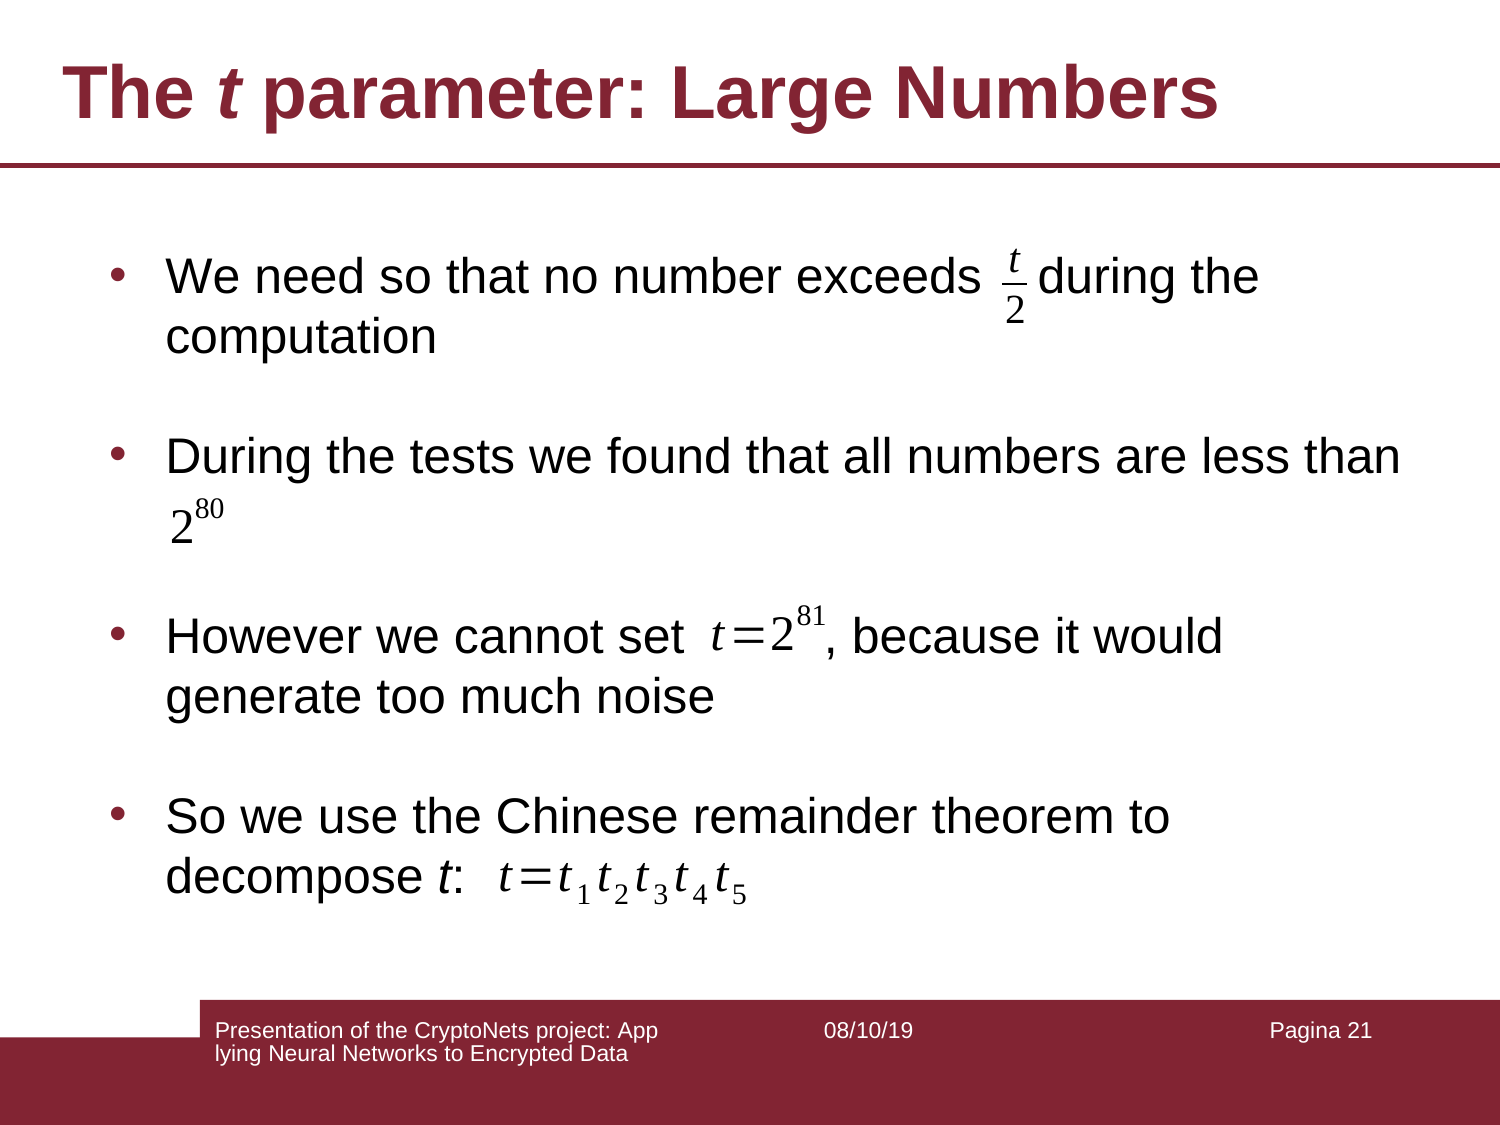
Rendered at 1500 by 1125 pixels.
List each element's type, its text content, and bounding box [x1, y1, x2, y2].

chart [163, 492, 232, 555]
list We need so that no number exceeds during the computation During the tests we found that all numbers are less than However we cannot set , because it would generate too much noise So we use the Chinese remainder theorem to decompose t: [94, 236, 1430, 969]
chart [704, 599, 833, 662]
title The t parameter: Large Numbers [47, 35, 1382, 163]
chart [491, 848, 754, 911]
chart [994, 234, 1036, 333]
